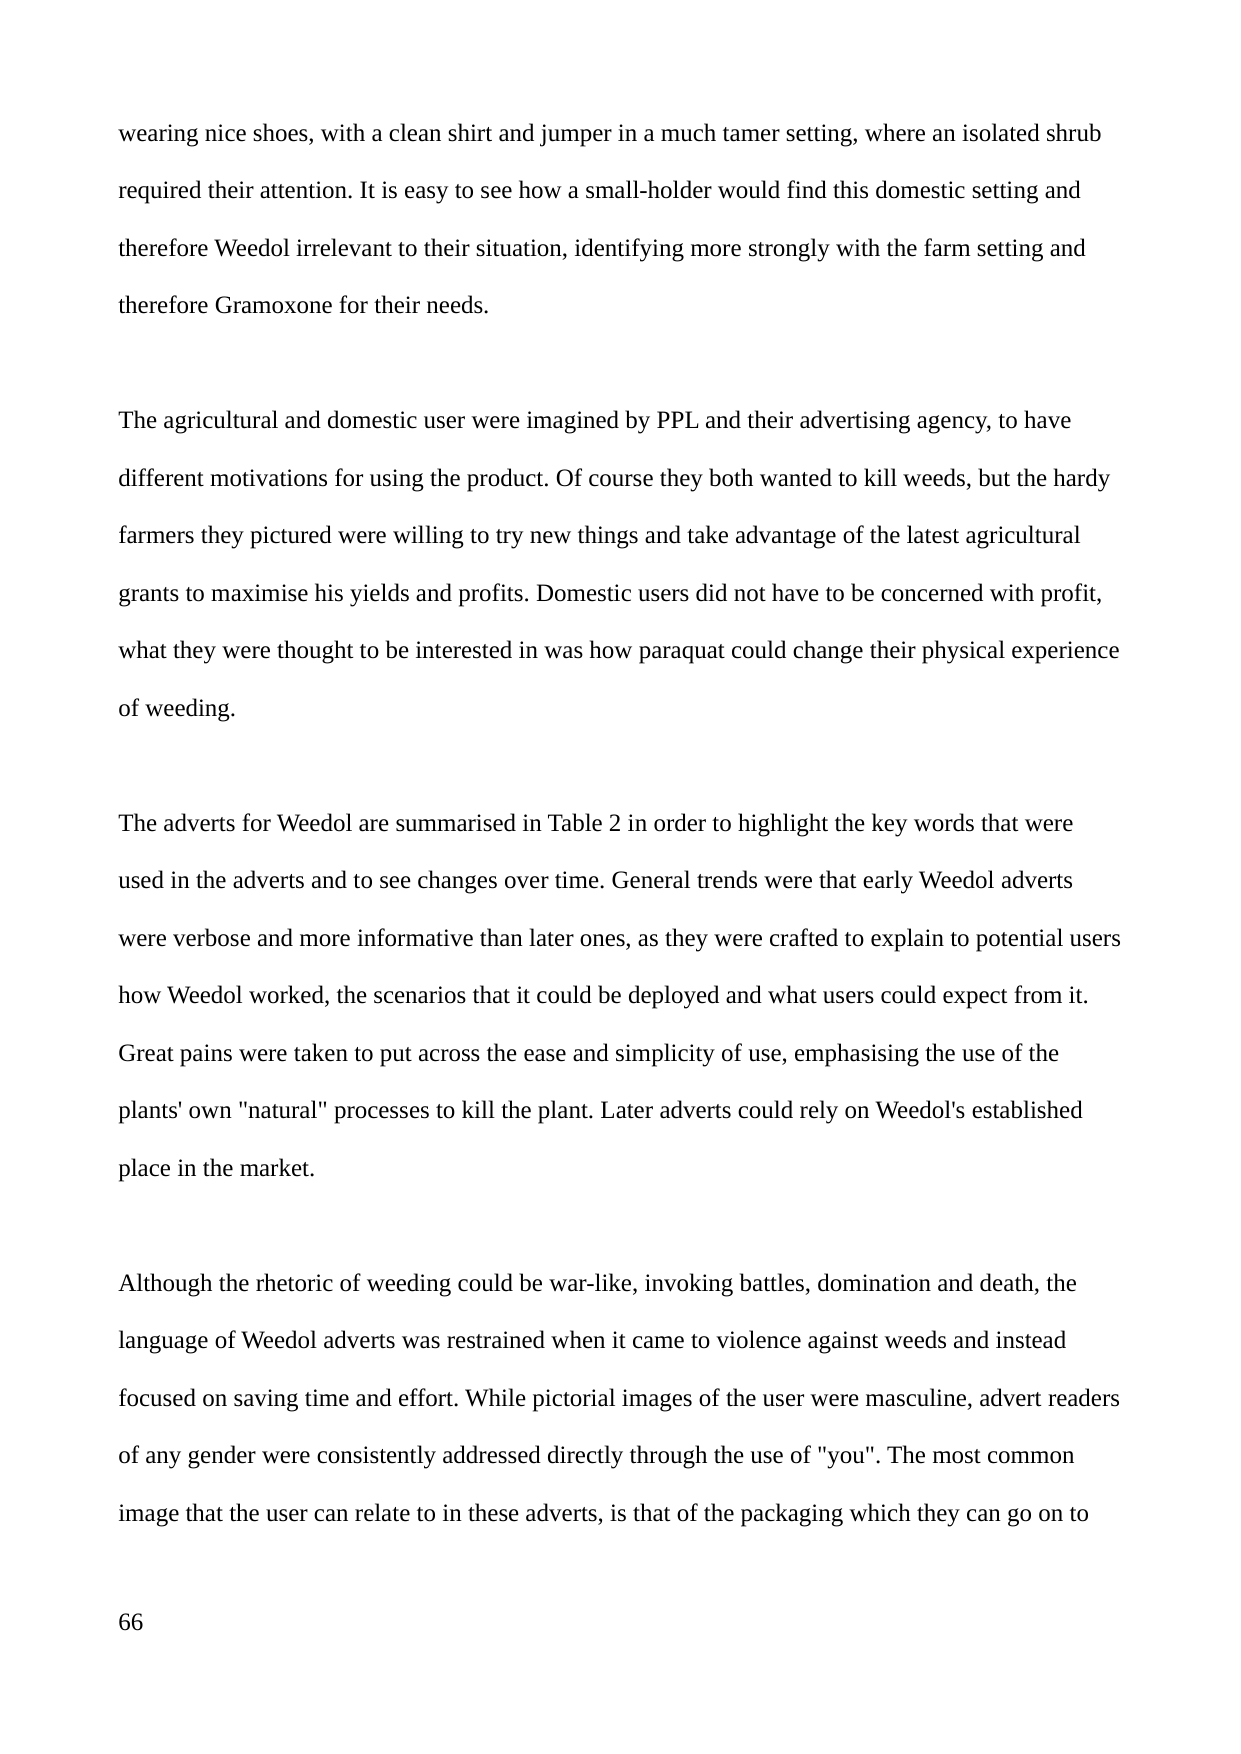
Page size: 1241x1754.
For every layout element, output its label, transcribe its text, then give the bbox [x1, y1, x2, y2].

text The agricultural and domestic user were imagined by PPL and their advertising agency, to have different motivations for using the product. Of course they both wanted to kill weeds, but the hardy farmers they pictured were willing to try new things and take advantage of the latest agricultural grants to maximise his yields and profits. Domestic users did not have to be concerned with profit, what they were thought to be interested in was how paraquat could change their physical experience of weeding. [118, 406, 1122, 722]
text The adverts for Weedol are summarised in Table 2 in order to highlight the key words that were used in the adverts and to see changes over time. General trends were that early Weedol adverts were verbose and more informative than later ones, as they were crafted to explain to potential users how Weedol worked, the scenarios that it could be deployed and what users could expect from it. Great pains were taken to put across the ease and simplicity of use, emphasising the use of the plants' own "natural" processes to kill the plant. Later adverts could rely on Weedol's established place in the market. [118, 808, 1122, 1182]
text Although the rhetoric of weeding could be war-like, invoking battles, domination and death, the language of Weedol adverts was restrained when it came to violence against weeds and instead focused on saving time and effort. While pictorial images of the user were masculine, advert readers of any gender were consistently addressed directly through the use of "you". The most common image that the user can relate to in these adverts, is that of the packaging which they can go on to [118, 1268, 1122, 1527]
text wearing nice shoes, with a clean shirt and jumper in a much tamer setting, where an isolated shrub required their attention. It is easy to see how a small-holder would find this domestic setting and therefore Weedol irrelevant to their situation, identifying more strongly with the farm setting and therefore Gramoxone for their needs. [118, 118, 1122, 319]
